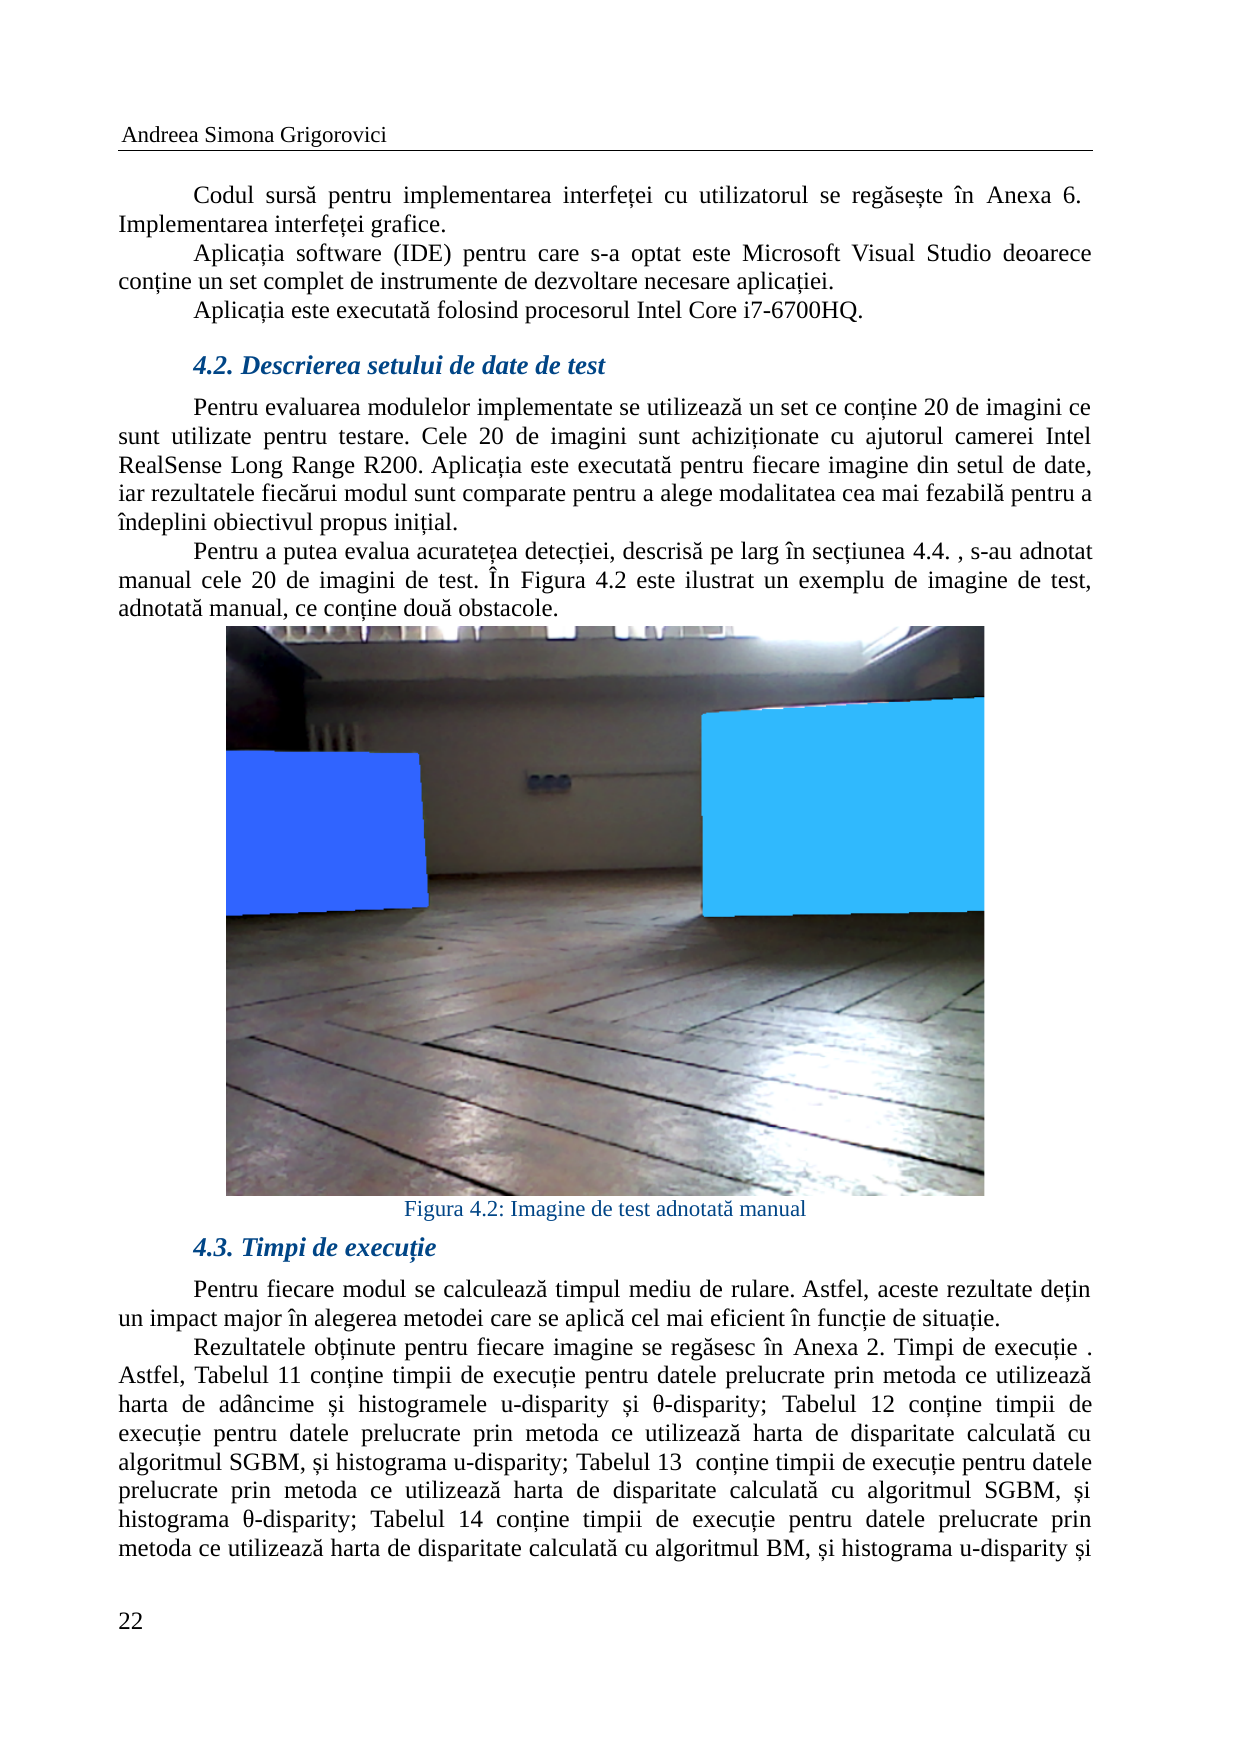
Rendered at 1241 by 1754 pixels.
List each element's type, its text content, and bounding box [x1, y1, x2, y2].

subtitle Descrierea setului de date de test [193, 349, 1093, 380]
text Figura 4.2: Imagine de test adnotată manual [226, 1196, 984, 1222]
subtitle Timpi de execuție [193, 1196, 1093, 1262]
text Rezultatele obținute pentru fiecare imagine se regăsesc în Anexa 2. Timpi de execuție . Astfel, Tabelul 11 conține timpii de execuție pentru datele prelucrate prin metoda ce utilizează harta de adâncime și histogramele u-disparity și θ-disparity; Tabelul 12 conține timpii de execuție pentru datele prelucrate prin metoda ce utilizează harta de disparitate calculată cu algoritmul SGBM, și histograma u-disparity; Tabelul 13 conține timpii de execuție pentru datele prelucrate prin metoda ce utilizează harta de disparitate calculată cu algoritmul SGBM, și histograma θ‑disparity; Tabelul 14 conține timpii de execuție pentru datele prelucrate prin metoda ce utilizează harta de disparitate calculată cu algoritmul BM, și histograma u-disparity și [118, 1332, 1093, 1562]
text Pentru a putea evalua acuratețea detecției, descrisă pe larg în secțiunea 4.4, s-au adnotat manual cele 20 de imagini de test. În Figura 4.2 este ilustrat un exemplu de imagine de test, adnotată manual, ce conține două obstacole. [118, 536, 1093, 622]
picture [226, 626, 985, 1196]
text Codul sursă pentru implementarea interfeței cu utilizatorul se regăsește în Anexa 6. Implementarea interfeței grafice. [118, 180, 1093, 238]
text Pentru fiecare modul se calculează timpul mediu de rulare. Astfel, aceste rezultate dețin un impact major în alegerea metodei care se aplică cel mai eficient în funcție de situație. [118, 1274, 1093, 1332]
text Aplicația este executată folosind procesorul Intel Core i7-6700HQ. [118, 295, 1093, 324]
text Aplicația software (IDE) pentru care s-a optat este Microsoft Visual Studio deoarece conține un set complet de instrumente de dezvoltare necesare aplicației. [118, 238, 1093, 295]
text Pentru evaluarea modulelor implementate se utilizează un set ce conține 20 de imagini ce sunt utilizate pentru testare. Cele 20 de imagini sunt achiziționate cu ajutorul camerei Intel RealSense Long Range R200. Aplicația este executată pentru fiecare imagine din setul de date, iar rezultatele fiecărui modul sunt comparate pentru a alege modalitatea cea mai fezabilă pentru a îndeplini obiectivul propus inițial. [118, 392, 1093, 536]
